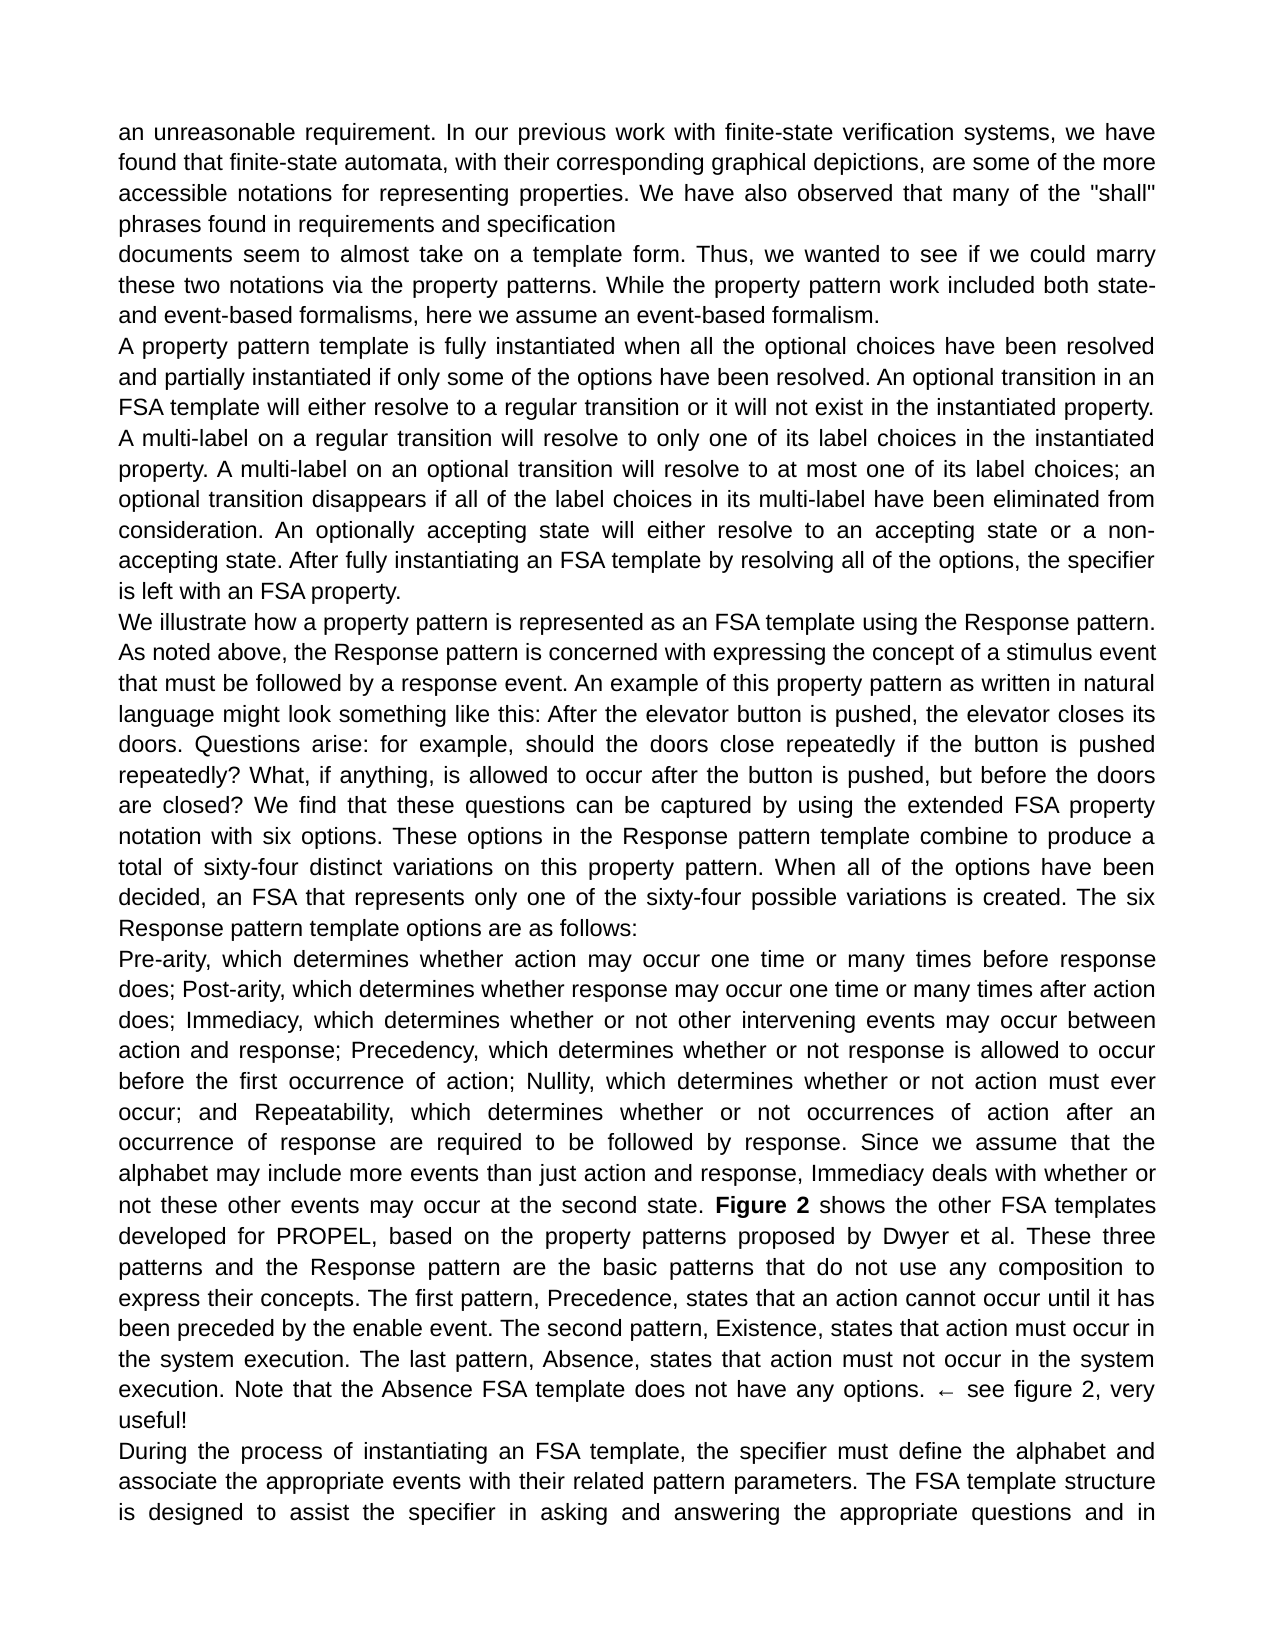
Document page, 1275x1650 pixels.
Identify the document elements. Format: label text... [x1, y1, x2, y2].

text Pre-arity, which determines whether action may occur one time or many times before response does; Post-arity, which determines whether response may occur one time or many times after action does; Immediacy, which determines whether or not other intervening events may occur between action and response; Precedency, which determines whether or not response is allowed to occur before the first occurrence of action; Nullity, which determines whether or not action must ever occur; and Repeatability, which determines whether or not occurrences of action after an occurrence of response are required to be followed by response. Since we assume that the alphabet may include more events than just action and response, Immediacy deals with whether or not these other events may occur at the second state. Figure 2 shows the other FSA templates developed for PROPEL, based on the property patterns proposed by Dwyer et al. These three patterns and the Response pattern are the basic patterns that do not use any composition to express their concepts. The first pattern, Precedence, states that an action cannot occur until it has been preceded by the enable event. The second pattern, Existence, states that action must occur in the system execution. The last pattern, Absence, states that action must not occur in the system execution. Note that the Absence FSA template does not have any options. ← see figure 2, very useful! [118, 945, 1157, 1433]
text We illustrate how a property pattern is represented as an FSA template using the Response pattern. As noted above, the Response pattern is concerned with expressing the concept of a stimulus event that must be followed by a response event. An example of this property pattern as written in natural language might look something like this: After the elevator button is pushed, the elevator closes its doors. Questions arise: for example, should the doors close repeatedly if the button is pushed repeatedly? What, if anything, is allowed to occur after the button is pushed, but before the doors are closed? We find that these questions can be captured by using the extended FSA property notation with six options. These options in the Response pattern template combine to produce a total of sixty-four distinct variations on this property pattern. When all of the options have been decided, an FSA that represents only one of the sixty-four possible variations is created. The six Response pattern template options are as follows: [118, 608, 1157, 941]
text A property pattern template is fully instantiated when all the optional choices have been resolved and partially instantiated if only some of the options have been resolved. An optional transition in an FSA template will either resolve to a regular transition or it will not exist in the instantiated property. A multi-label on a regular transition will resolve to only one of its label choices in the instantiated property. A multi-label on an optional transition will resolve to at most one of its label choices; an optional transition disappears if all of the label choices in its multi-label have been eliminated from consideration. An optionally accepting state will either resolve to an accepting state or a non-accepting state. After fully instantiating an FSA template by resolving all of the options, the specifier is left with an FSA property. [118, 332, 1157, 604]
text an unreasonable requirement. In our previous work with finite-state verification systems, we have found that finite-state automata, with their corresponding graphical depictions, are some of the more accessible notations for representing properties. We have also observed that many of the "shall" phrases found in requirements and specification [118, 118, 1157, 237]
text documents seem to almost take on a template form. Thus, we wanted to see if we could marry these two notations via the property patterns. While the property pattern work included both state- and event-based formalisms, here we assume an event-based formalism. [118, 241, 1157, 329]
text During the process of instantiating an FSA template, the specifier must define the alphabet and associate the appropriate events with their related pattern parameters. The FSA template structure is designed to assist the specifier in asking and answering the appropriate questions and in [118, 1437, 1157, 1525]
